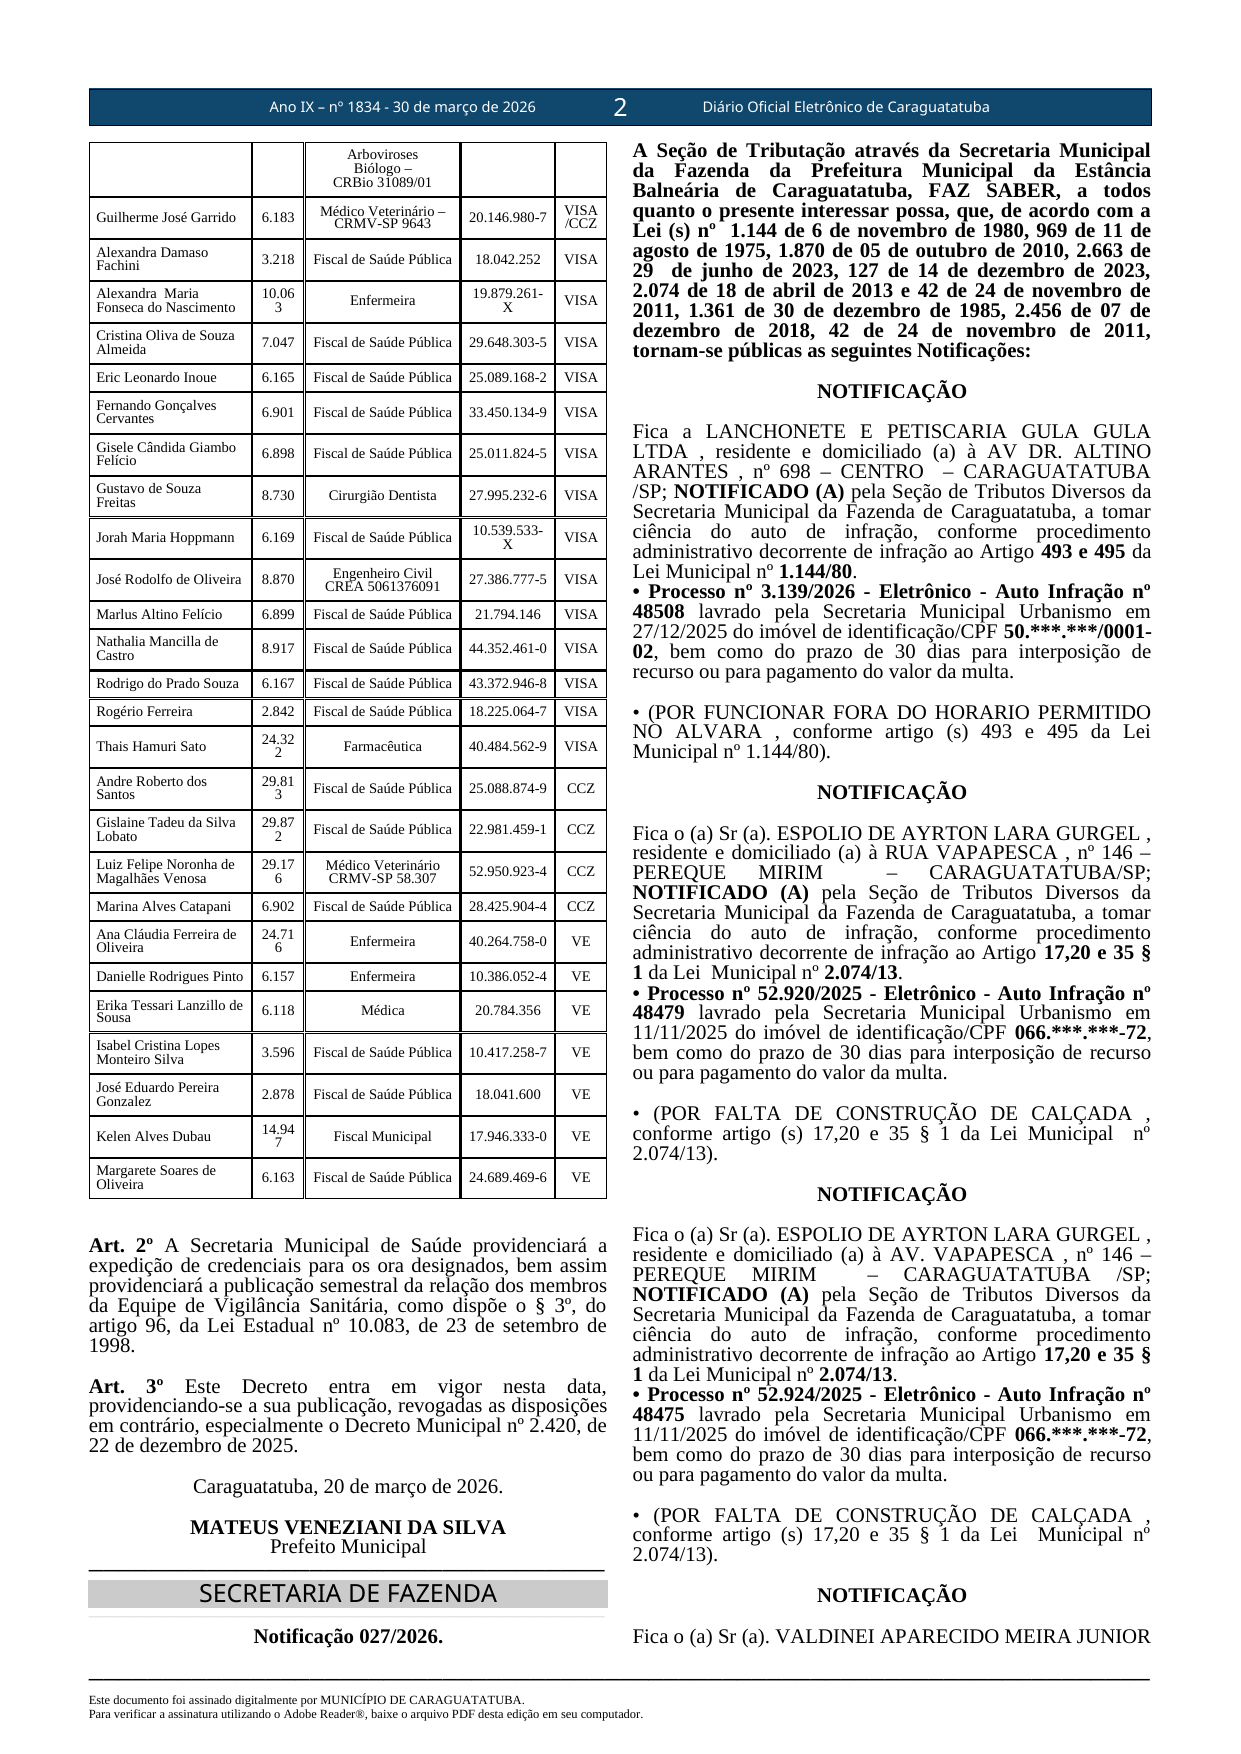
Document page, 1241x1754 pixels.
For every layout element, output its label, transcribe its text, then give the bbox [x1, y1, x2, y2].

table_cell 3.596 [253, 1034, 303, 1073]
table_cell 6.169 [253, 519, 303, 558]
table_cell Fiscal de Saúde Pública [306, 811, 459, 851]
table_cell 25.011.824-5 [462, 435, 554, 475]
table_cell 6.167 [253, 672, 303, 697]
text NOTIFICAÇÃO [632, 1587, 1152, 1607]
table_cell 29.176 [253, 853, 303, 892]
text • Processo nº 52.920/2025 - Eletrônico - Auto Infração nº 48479 lavrado pela Secretaria Municipal Urbanismo em 11/11/2025 do imóvel de identificação/CPF 066.***.***-72, bem como do prazo de 30 dias para interposição de recurso ou para pagamento do valor da multa. [632, 984, 1152, 1084]
table_cell Rogério Ferreira [90, 700, 251, 725]
table_cell 10.417.258-7 [462, 1034, 554, 1073]
table_cell CCZ [556, 894, 606, 920]
table_cell [90, 143, 251, 196]
text MATEUS VENEZIANI DA SILVA [88, 1518, 608, 1538]
table_cell Fiscal de Saúde Pública [306, 1075, 459, 1115]
table_cell CCZ [556, 769, 606, 809]
text Art. 2º A Secretaria Municipal de Saúde providenciará a expedição de credenciais para os ora designados, bem assim providenciará a publicação semestral da relação dos membros da Equipe de Vigilância Sanitária, como dispõe o § 3º, do artigo 96, da Lei Estadual nº 10.083, de 23 de setembro de 1998. [88, 1237, 608, 1357]
table_cell Médico Veterinário – CRMV-SP 9643 [306, 198, 459, 238]
text ─────────────────────────────────── [88, 1558, 608, 1580]
table_cell 27.995.232-6 [462, 477, 554, 516]
table_cell Enfermeira [306, 964, 459, 990]
text • (POR FUNCIONAR FORA DO HORARIO PERMITIDO NO ALVARA , conforme artigo (s) 493 e 495 da Lei Municipal nº 1.144/80). [632, 703, 1152, 763]
table_cell 29.648.303-5 [462, 324, 554, 363]
table_cell 18.041.600 [462, 1075, 554, 1115]
table_cell Erika Tessari Lanzillo de Sousa [90, 992, 251, 1031]
table_cell [556, 143, 606, 196]
table_cell Fiscal de Saúde Pública [306, 769, 459, 809]
table_cell 6.902 [253, 894, 303, 920]
table_cell 10.539.533-X [462, 519, 554, 558]
table_cell 43.372.946-8 [462, 672, 554, 697]
table_cell Fiscal de Saúde Pública [306, 324, 459, 363]
table_cell Guilherme José Garrido [90, 198, 251, 238]
table_cell Médica [306, 992, 459, 1031]
table_cell VE [556, 1117, 606, 1157]
table_cell VE [556, 1159, 606, 1198]
table_cell VE [556, 964, 606, 990]
table_cell 44.352.461-0 [462, 630, 554, 669]
table_cell 24.689.469-6 [462, 1159, 554, 1198]
table_cell Alexandra Maria Fonseca do Nascimento [90, 282, 251, 322]
table_cell 6.898 [253, 435, 303, 475]
table_cell VISA [556, 560, 606, 600]
text NOTIFICAÇÃO [632, 1185, 1152, 1205]
table_cell 6.163 [253, 1159, 303, 1198]
table_cell Gustavo de Souza Freitas [90, 477, 251, 516]
table_cell VISA [556, 324, 606, 363]
table_cell José Eduardo Pereira Gonzalez [90, 1075, 251, 1115]
table_cell Fiscal de Saúde Pública [306, 365, 459, 391]
table_cell 25.088.874-9 [462, 769, 554, 809]
table_cell 6.183 [253, 198, 303, 238]
table_cell Fiscal de Saúde Pública [306, 1159, 459, 1198]
table_cell Gisele Cândida Giambo Felício [90, 435, 251, 475]
table_cell VE [556, 1075, 606, 1115]
table_cell 8.730 [253, 477, 303, 516]
table_cell 24.716 [253, 922, 303, 962]
table_cell VISA [556, 519, 606, 558]
table_cell 8.917 [253, 630, 303, 669]
table_cell Eric Leonardo Inoue [90, 365, 251, 391]
table_cell 40.484.562-9 [462, 727, 554, 767]
table_cell VISA [556, 240, 606, 280]
table_cell Rodrigo do Prado Souza [90, 672, 251, 697]
table_cell Médico Veterinário CRMV-SP 58.307 [306, 853, 459, 892]
table_cell 27.386.777-5 [462, 560, 554, 600]
table_cell Danielle Rodrigues Pinto [90, 964, 251, 990]
table_cell 18.042.252 [462, 240, 554, 280]
table_cell Fernando Gonçalves Cervantes [90, 393, 251, 433]
table_cell Fiscal de Saúde Pública [306, 240, 459, 280]
table_cell 6.157 [253, 964, 303, 990]
table_cell Kelen Alves Dubau [90, 1117, 251, 1157]
table_cell 22.981.459-1 [462, 811, 554, 851]
table_cell VISA [556, 727, 606, 767]
text • (POR FALTA DE CONSTRUÇÃO DE CALÇADA , conforme artigo (s) 17,20 e 35 § 1 da Lei Municipal nº 2.074/13). [632, 1105, 1152, 1164]
text • Processo nº 3.139/2026 - Eletrônico - Auto Infração nº 48508 lavrado pela Secretaria Municipal Urbanismo em 27/12/2025 do imóvel de identificação/CPF 50.***.***/0001-02, bem como do prazo de 30 dias para interposição de recurso ou para pagamento do valor da multa. [632, 583, 1152, 683]
table_cell José Rodolfo de Oliveira [90, 560, 251, 600]
table_cell Fiscal Municipal [306, 1117, 459, 1157]
text SECRETARIA DE FAZENDA [88, 1580, 608, 1608]
table_cell Alexandra Damaso Fachini [90, 240, 251, 280]
table_cell 24.322 [253, 727, 303, 767]
table_cell Fiscal de Saúde Pública [306, 672, 459, 697]
table_cell Jorah Maria Hoppmann [90, 519, 251, 558]
table_cell Arboviroses Biólogo – CRBio 31089/01 [306, 143, 459, 196]
table_cell VISA [556, 435, 606, 475]
table_cell Gislaine Tadeu da Silva Lobato [90, 811, 251, 851]
table_cell Fiscal de Saúde Pública [306, 700, 459, 725]
table_cell VE [556, 922, 606, 962]
table_cell VISA [556, 630, 606, 669]
table_cell VISA [556, 282, 606, 322]
text Fica a LANCHONETE E PETISCARIA GULA GULA LTDA , residente e domiciliado (a) à AV DR. ALTINO ARANTES , nº 698 – CENTRO – CARAGUATATUBA /SP; NOTIFICADO (A) pela Seção de Tributos Diversos da Secretaria Municipal da Fazenda de Caraguatatuba, a tomar ciência do auto de infração, conforme procedimento administrativo decorrente de infração ao Artigo 493 e 495 da Lei Municipal nº 1.144/80. [632, 423, 1152, 583]
text NOTIFICAÇÃO [632, 382, 1152, 402]
table_cell Marina Alves Catapani [90, 894, 251, 920]
table_cell Fiscal de Saúde Pública [306, 630, 459, 669]
table_cell Nathalia Mancilla de Castro [90, 630, 251, 669]
table_cell 10.386.052-4 [462, 964, 554, 990]
text • Processo nº 52.924/2025 - Eletrônico - Auto Infração nº 48475 lavrado pela Secretaria Municipal Urbanismo em 11/11/2025 do imóvel de identificação/CPF 066.***.***-72, bem como do prazo de 30 dias para interposição de recurso ou para pagamento do valor da multa. [632, 1386, 1152, 1486]
table_cell 52.950.923-4 [462, 853, 554, 892]
table_cell Isabel Cristina Lopes Monteiro Silva [90, 1034, 251, 1073]
table_cell VISA [556, 393, 606, 433]
table_cell 17.946.333-0 [462, 1117, 554, 1157]
table_cell 2.842 [253, 700, 303, 725]
table_cell Fiscal de Saúde Pública [306, 435, 459, 475]
text Fica o (a) Sr (a). VALDINEI APARECIDO MEIRA JUNIOR [632, 1627, 1152, 1647]
table_cell VISA [556, 477, 606, 516]
table_cell VISA [556, 672, 606, 697]
table_cell 2.878 [253, 1075, 303, 1115]
text Fica o (a) Sr (a). ESPOLIO DE AYRTON LARA GURGEL , residente e domiciliado (a) à RUA VAPAPESCA , nº 146 – PEREQUE MIRIM – CARAGUATATUBA/SP; NOTIFICADO (A) pela Seção de Tributos Diversos da Secretaria Municipal da Fazenda de Caraguatatuba, a tomar ciência do auto de infração, conforme procedimento administrativo decorrente de infração ao Artigo 17,20 e 35 § 1 da Lei Municipal nº 2.074/13. [632, 824, 1152, 984]
table_cell Engenheiro Civil CREA 5061376091 [306, 560, 459, 600]
table_cell Cirurgião Dentista [306, 477, 459, 516]
text NOTIFICAÇÃO [632, 784, 1152, 804]
table_cell Farmacêutica [306, 727, 459, 767]
table_cell 20.784.356 [462, 992, 554, 1031]
table_cell Fiscal de Saúde Pública [306, 393, 459, 433]
table_cell CCZ [556, 811, 606, 851]
table_cell Fiscal de Saúde Pública [306, 602, 459, 628]
table_cell Fiscal de Saúde Pública [306, 894, 459, 920]
table_cell Fiscal de Saúde Pública [306, 519, 459, 558]
table_cell Luiz Felipe Noronha de Magalhães Venosa [90, 853, 251, 892]
table_cell VE [556, 992, 606, 1031]
table_cell VISA [556, 602, 606, 628]
table_cell 28.425.904-4 [462, 894, 554, 920]
table_cell Fiscal de Saúde Pública [306, 1034, 459, 1073]
table_cell 6.118 [253, 992, 303, 1031]
text Notificação 027/2026. [88, 1628, 608, 1648]
table_cell 40.264.758-0 [462, 922, 554, 962]
text A Seção de Tributação através da Secretaria Municipal da Fazenda da Prefeitura Municipal da Estância Balneária de Caraguatatuba, FAZ SABER, a todos quanto o presente interessar possa, que, de acordo com a Lei (s) nº 1.144 de 6 de novembro de 1980, 969 de 11 de agosto de 1975, 1.870 de 05 de outubro de 2010, 2.663 de 29 de junho de 2023, 127 de 14 de dezembro de 2023, 2.074 de 18 de abril de 2013 e 42 de 24 de novembro de 2011, 1.361 de 30 de dezembro de 1985, 2.456 de 07 de dezembro de 2018, 42 de 24 de novembro de 2011, tornam-se públicas as seguintes Notificações: [632, 142, 1152, 362]
text • (POR FALTA DE CONSTRUÇÃO DE CALÇADA , conforme artigo (s) 17,20 e 35 § 1 da Lei Municipal nº 2.074/13). [632, 1506, 1152, 1566]
table_cell 6.899 [253, 602, 303, 628]
table_cell Ana Cláudia Ferreira de Oliveira [90, 922, 251, 962]
table_cell Enfermeira [306, 282, 459, 322]
table_cell [462, 143, 554, 196]
table_cell VISA [556, 365, 606, 391]
table_cell 8.870 [253, 560, 303, 600]
table_cell Enfermeira [306, 922, 459, 962]
text Caraguatatuba, 20 de março de 2026. [88, 1478, 608, 1498]
table_cell 33.450.134-9 [462, 393, 554, 433]
table_cell CCZ [556, 853, 606, 892]
table_cell 18.225.064-7 [462, 700, 554, 725]
text Prefeito Municipal [88, 1538, 608, 1558]
table_cell Andre Roberto dos Santos [90, 769, 251, 809]
table_cell VISA [556, 700, 606, 725]
text Art. 3º Este Decreto entra em vigor nesta data, providenciando-se a sua publicação, revogadas as disposições em contrário, especialmente o Decreto Municipal nº 2.420, de 22 de dezembro de 2025. [88, 1377, 608, 1457]
table_cell VE [556, 1034, 606, 1073]
table_cell 29.813 [253, 769, 303, 809]
table_cell 19.879.261-X [462, 282, 554, 322]
table_cell 3.218 [253, 240, 303, 280]
table_cell VISA/CCZ [556, 198, 606, 238]
table_cell Marlus Altino Felício [90, 602, 251, 628]
table_cell 20.146.980-7 [462, 198, 554, 238]
table_cell 14.947 [253, 1117, 303, 1157]
table_cell 6.165 [253, 365, 303, 391]
table_cell Margarete Soares de Oliveira [90, 1159, 251, 1198]
table_cell Thais Hamuri Sato [90, 727, 251, 767]
table_cell Cristina Oliva de Souza Almeida [90, 324, 251, 363]
table_cell 21.794.146 [462, 602, 554, 628]
table_cell 10.063 [253, 282, 303, 322]
table_cell 25.089.168-2 [462, 365, 554, 391]
table_cell [253, 143, 303, 196]
table_cell 29.872 [253, 811, 303, 851]
table_cell 7.047 [253, 324, 303, 363]
table_cell 6.901 [253, 393, 303, 433]
text Fica o (a) Sr (a). ESPOLIO DE AYRTON LARA GURGEL , residente e domiciliado (a) à AV. VAPAPESCA , nº 146 – PEREQUE MIRIM – CARAGUATATUBA /SP; NOTIFICADO (A) pela Seção de Tributos Diversos da Secretaria Municipal da Fazenda de Caraguatatuba, a tomar ciência do auto de infração, conforme procedimento administrativo decorrente de infração ao Artigo 17,20 e 35 § 1 da Lei Municipal nº 2.074/13. [632, 1226, 1152, 1386]
text ─────────────────────────────────── [88, 1608, 608, 1628]
